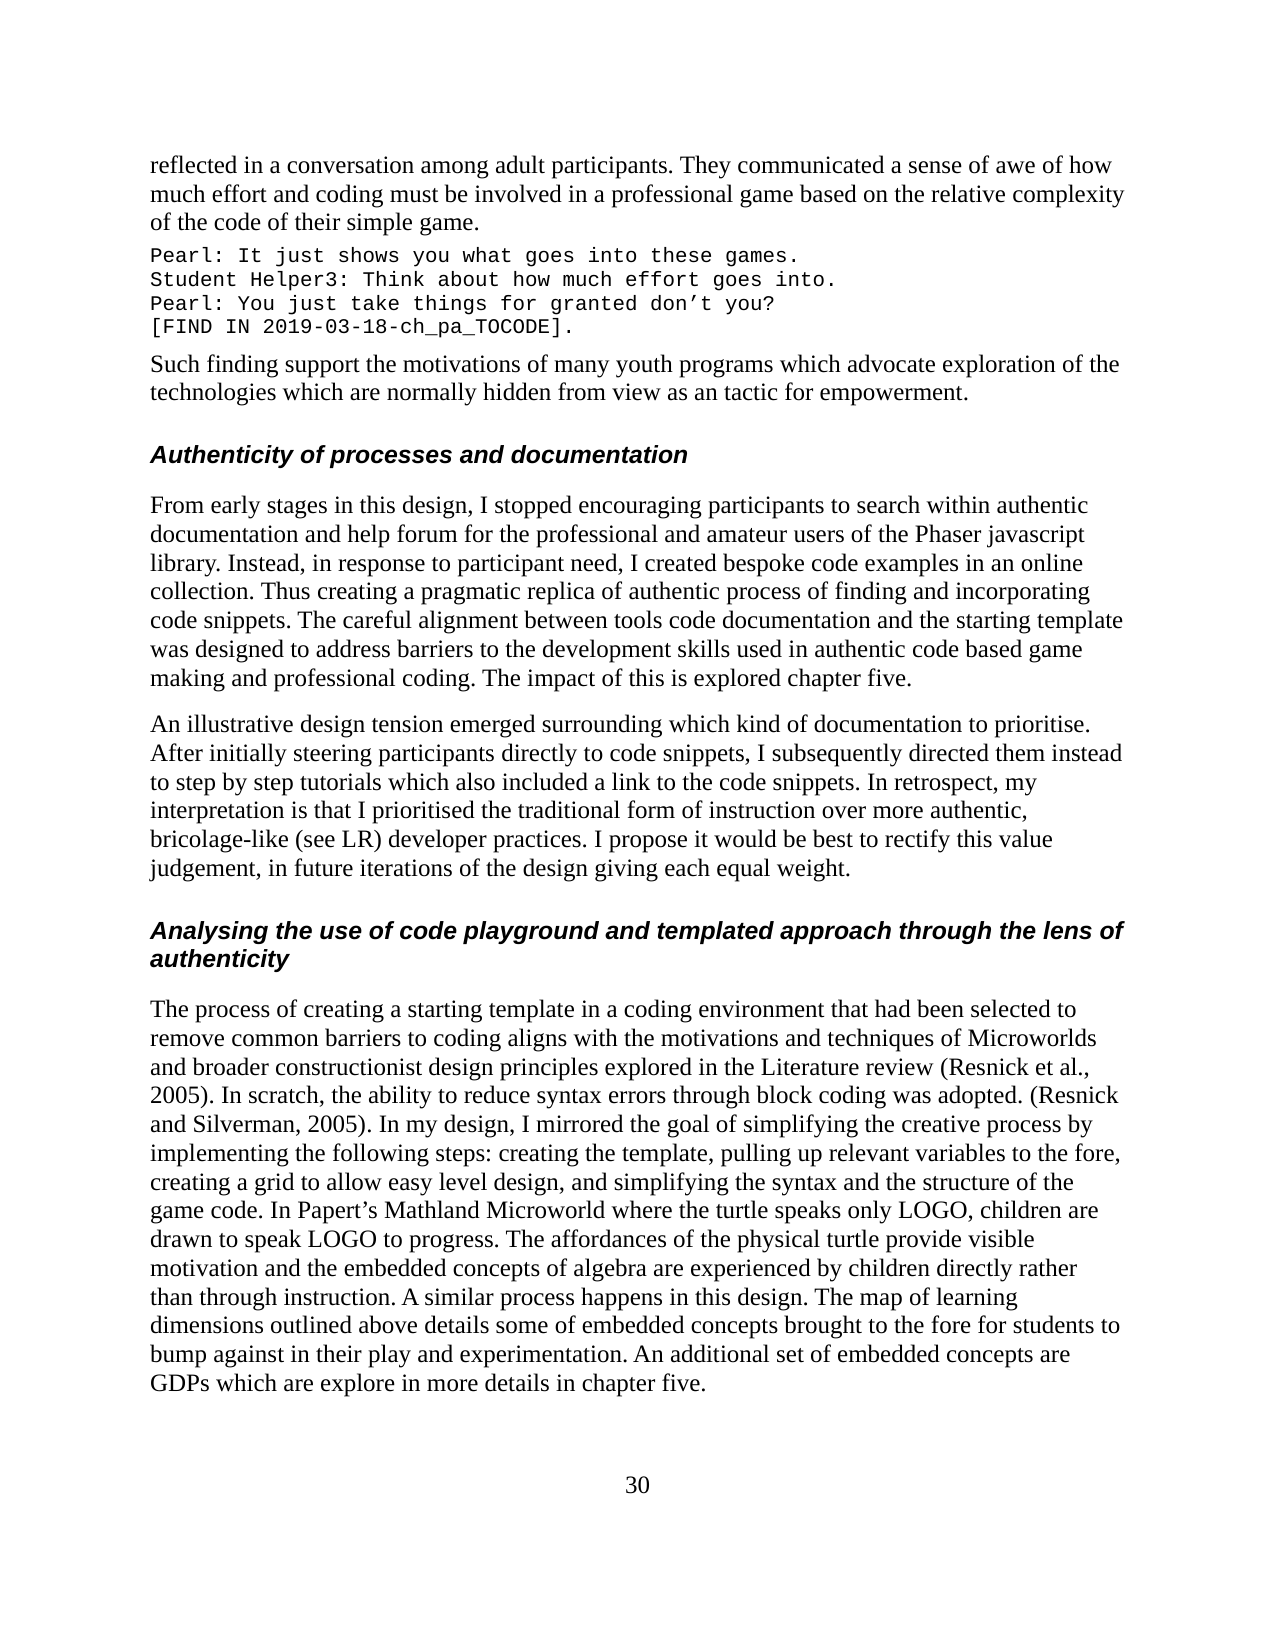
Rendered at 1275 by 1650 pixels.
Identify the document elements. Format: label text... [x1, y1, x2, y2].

text Pearl: You just take things for granted don’t you? [150, 292, 1125, 316]
subtitle Analysing the use of code playground and templated approach through the lens of authenticity [150, 916, 1125, 973]
text [FIND IN 2019-03-18-ch_pa_TOCODE]. [150, 316, 1125, 340]
text Student Helper3: Think about how much effort goes into. [150, 269, 1125, 292]
text From early stages in this design, I stopped encouraging participants to search within authentic documentation and help forum for the professional and amateur users of the Phaser javascript library. Instead, in response to participant need, I created bespoke code examples in an online collection. Thus creating a pragmatic replica of authentic process of finding and incorporating code snippets. The careful alignment between tools code documentation and the starting template was designed to address barriers to the development skills used in authentic code based game making and professional coding. The impact of this is explored chapter five. [150, 490, 1125, 691]
text reflected in a conversation among adult participants. They communicated a sense of awe of how much effort and coding must be involved in a professional game based on the relative complexity of the code of their simple game. [150, 150, 1125, 236]
text Such finding support the motivations of many youth programs which advocate exploration of the technologies which are normally hidden from view as an tactic for empowerment. [150, 349, 1125, 406]
text The process of creating a starting template in a coding environment that had been selected to remove common barriers to coding aligns with the motivations and techniques of Microworlds and broader constructionist design principles explored in the Literature review (Resnick et al., 2005). In scratch, the ability to reduce syntax errors through block coding was adopted. (Resnick and Silverman, 2005). In my design, I mirrored the goal of simplifying the creative process by implementing the following steps: creating the template, pulling up relevant variables to the fore, creating a grid to allow easy level design, and simplifying the syntax and the structure of the game code. In Papert’s Mathland Microworld where the turtle speaks only LOGO, children are drawn to speak LOGO to progress. The affordances of the physical turtle provide visible motivation and the embedded concepts of algebra are experienced by children directly rather than through instruction. A similar process happens in this design. The map of learning dimensions outlined above details some of embedded concepts brought to the fore for students to bump against in their play and experimentation. An additional set of embedded concepts are GDPs which are explore in more details in chapter five. [150, 994, 1125, 1397]
text An illustrative design tension emerged surrounding which kind of documentation to prioritise. After initially steering participants directly to code snippets, I subsequently directed them instead to step by step tutorials which also included a link to the code snippets. In retrospect, my interpretation is that I prioritised the traditional form of instruction over more authentic, bricolage-like (see LR) developer practices. I propose it would be best to rectify this value judgement, in future iterations of the design giving each equal weight. [150, 709, 1125, 882]
text Pearl: It just shows you what goes into these games. [150, 245, 1125, 269]
subtitle Authenticity of processes and documentation [150, 440, 1125, 469]
